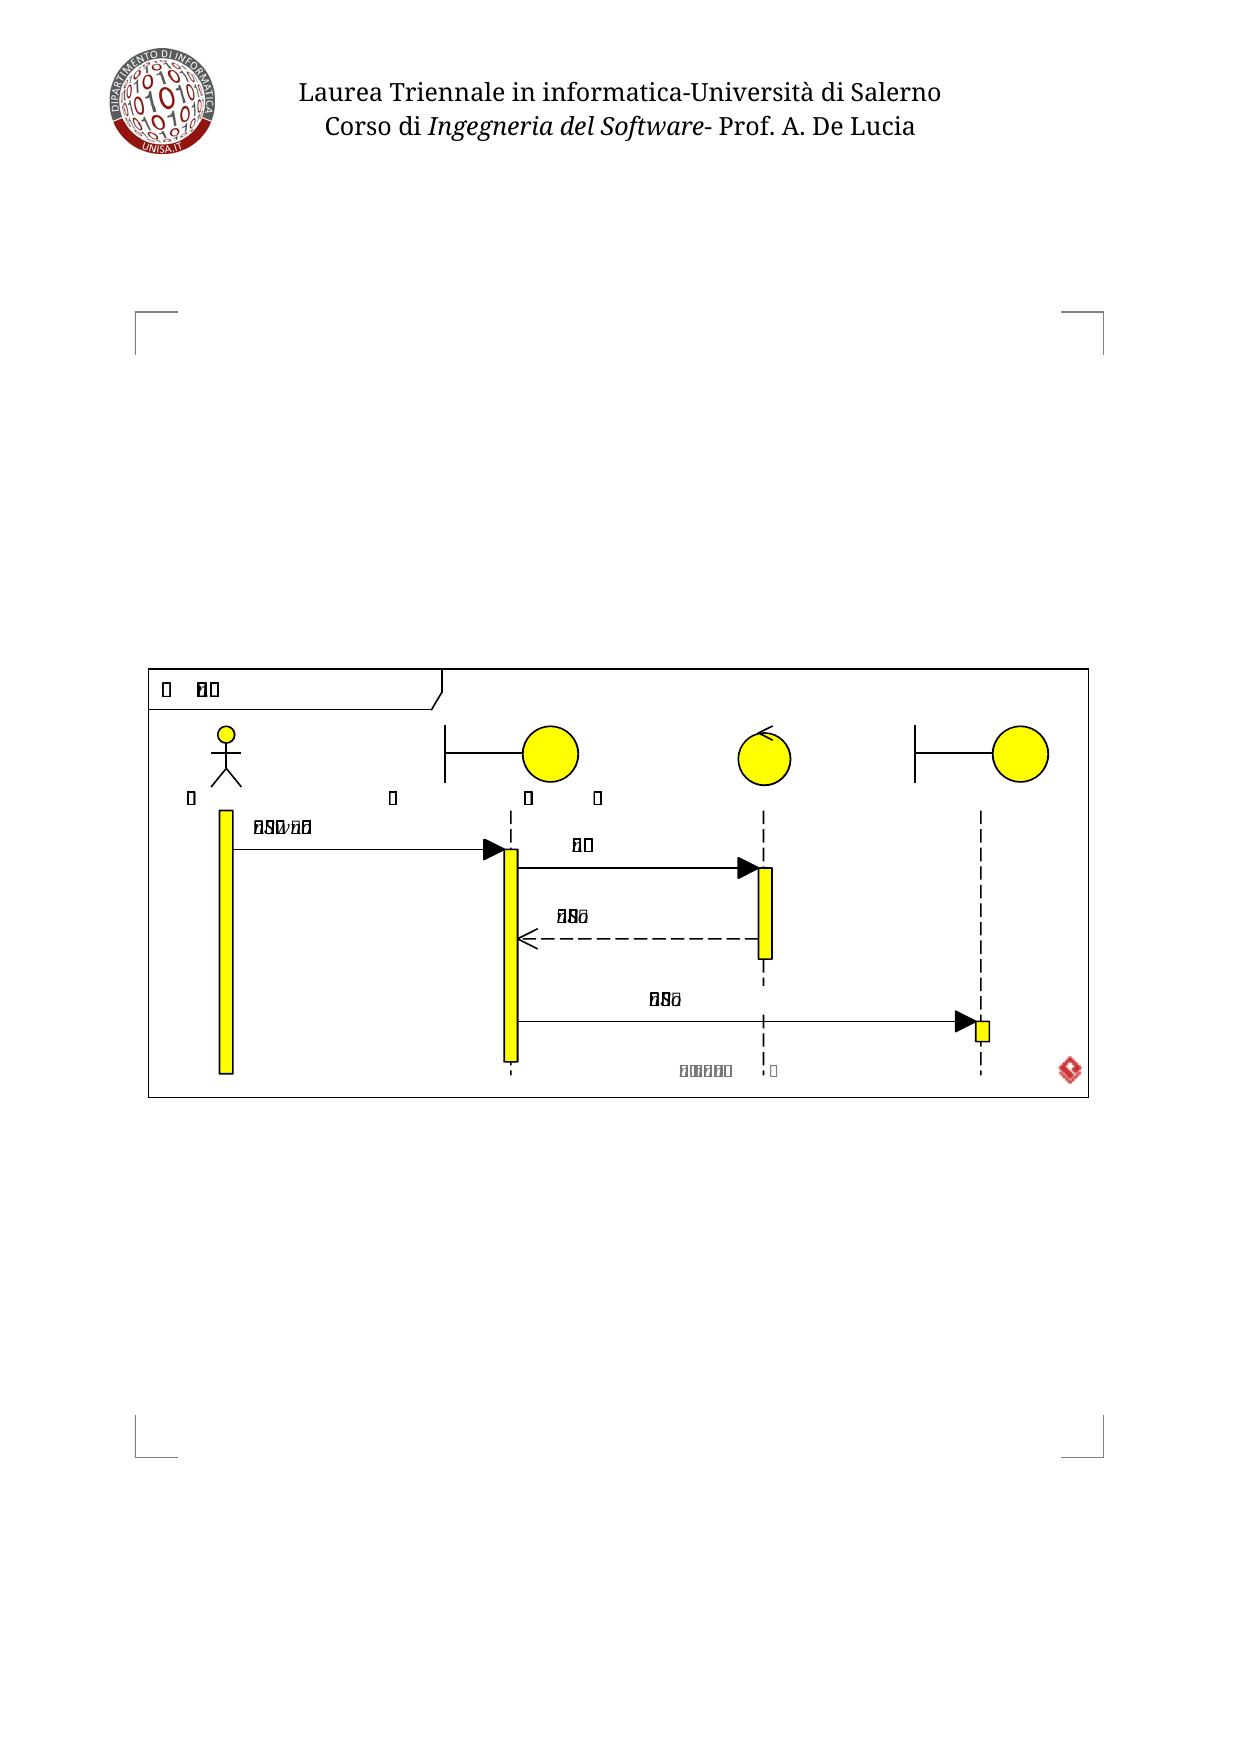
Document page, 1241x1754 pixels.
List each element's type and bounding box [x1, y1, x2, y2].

picture [109, 48, 215, 154]
